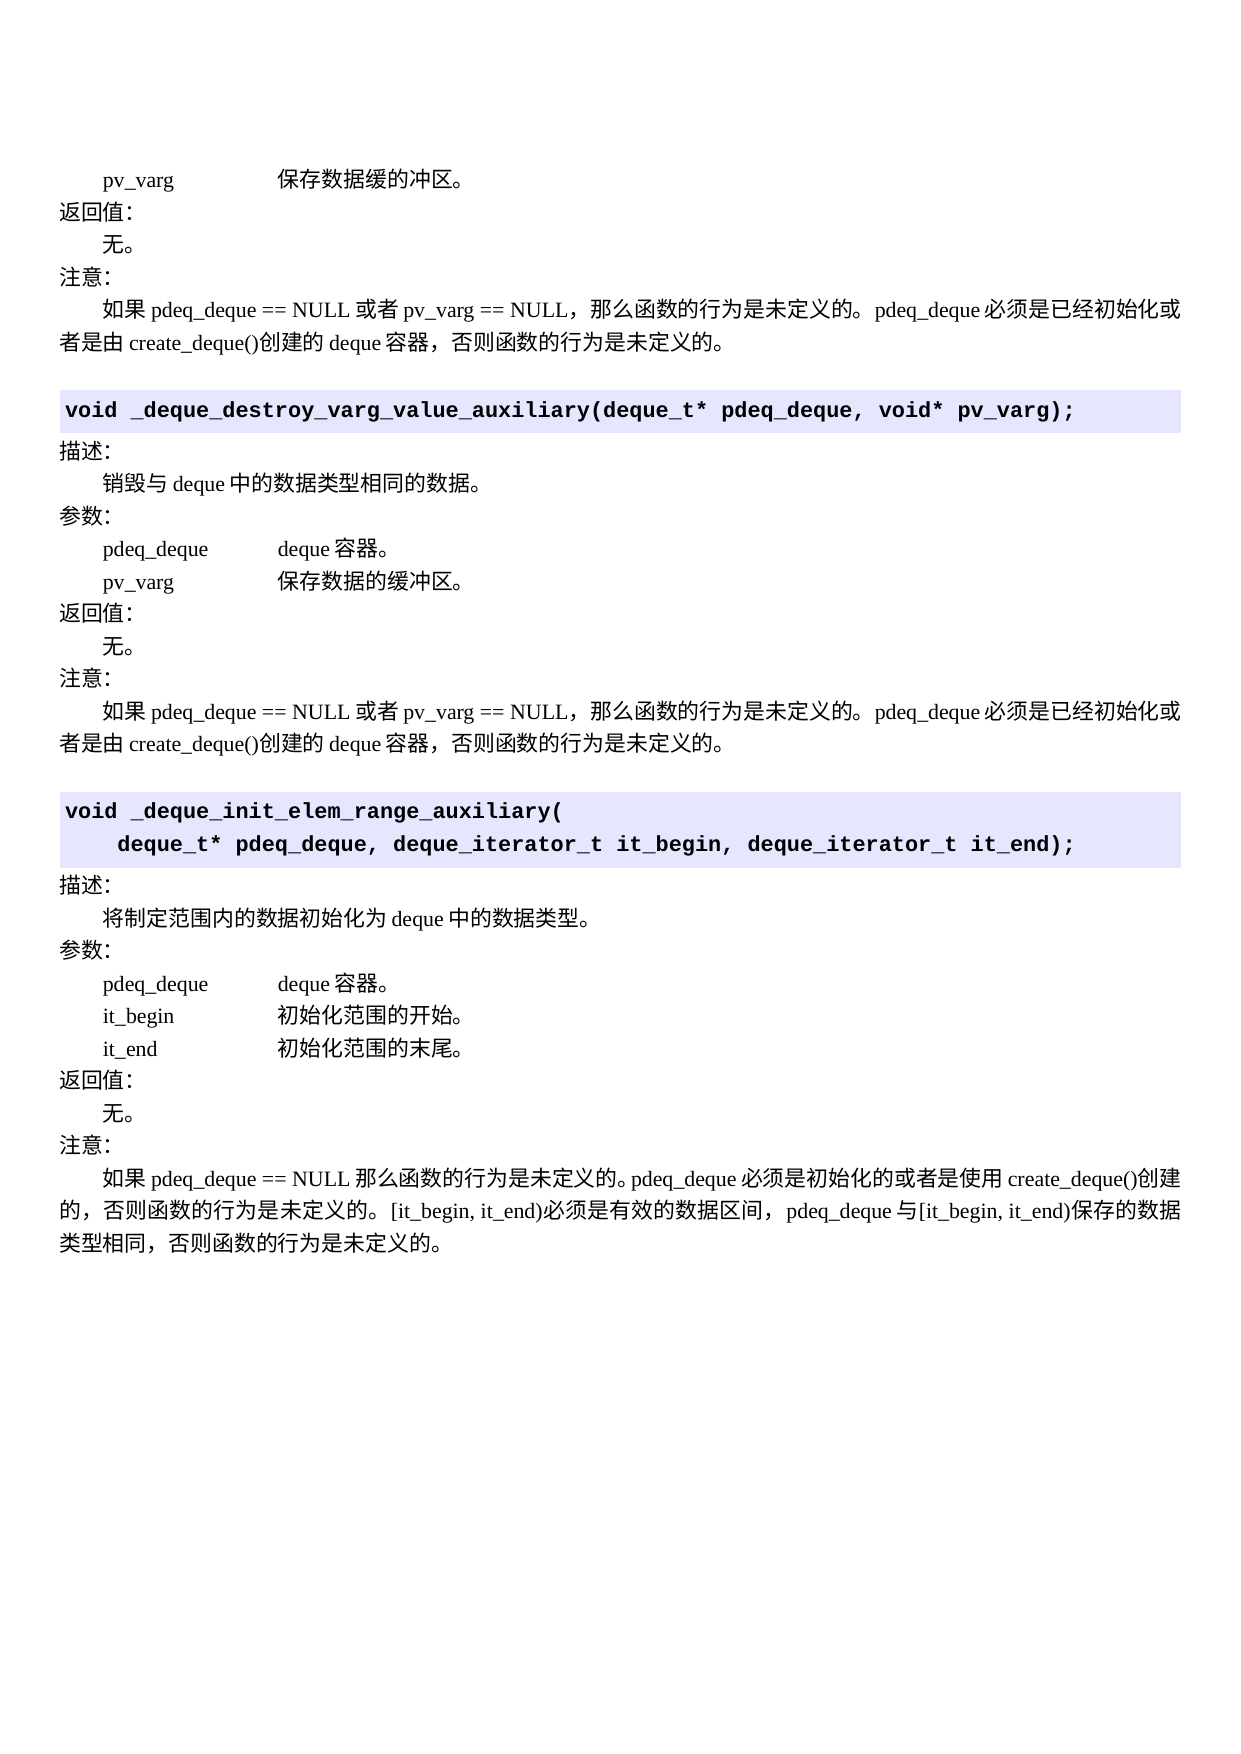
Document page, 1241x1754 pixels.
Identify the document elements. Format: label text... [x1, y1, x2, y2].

text 将制定范围内的数据初始化为deque中的数据类型。 [59, 900, 1181, 933]
text 注意： [59, 259, 1181, 292]
text 返回值： [59, 194, 1181, 227]
text 无。 [59, 1095, 1181, 1128]
text 无。 [59, 628, 1181, 661]
text it_begin 初始化范围的开始。 [59, 998, 1181, 1030]
text 如果pdeq_deque == NULL或者pv_varg == NULL，那么函数的行为是未定义的。pdeq_deque必须是已经初始化或者是由create_deque()创建的deque容器，否则函数的行为是未定义的。 [59, 693, 1181, 758]
text 返回值： [59, 596, 1181, 628]
text pv_varg 保存数据缓的冲区。 [59, 162, 1181, 194]
text 如果pdeq_deque == NULL那么函数的行为是未定义的。pdeq_deque必须是初始化的或者是使用create_deque()创建的，否则函数的行为是未定义的。[it_begin, it_end)必须是有效的数据区间，pdeq_deque与[it_begin, it_end)保存的数据类型相同，否则函数的行为是未定义的。 [59, 1160, 1181, 1258]
text it_end 初始化范围的末尾。 [59, 1030, 1181, 1063]
text 注意： [59, 661, 1181, 693]
table_header void _deque_destroy_varg_value_auxiliary(deque_t* pdeq_deque, void* pv_varg); [60, 390, 1181, 433]
text 描述： [59, 435, 1181, 466]
text pdeq_deque deque容器。 [59, 965, 1181, 998]
text 返回值： [59, 1063, 1181, 1095]
text pv_varg 保存数据的缓冲区。 [59, 563, 1181, 596]
text pdeq_deque deque容器。 [59, 531, 1181, 563]
text 注意： [59, 1128, 1181, 1160]
text 参数： [59, 498, 1181, 531]
text 销毁与deque中的数据类型相同的数据。 [59, 466, 1181, 498]
text 如果pdeq_deque == NULL或者pv_varg == NULL，那么函数的行为是未定义的。pdeq_deque必须是已经初始化或者是由create_deque()创建的deque容器，否则函数的行为是未定义的。 [59, 292, 1181, 357]
text 无。 [59, 227, 1181, 259]
table_header void _deque_init_elem_range_auxiliary( deque_t* pdeq_deque, deque_iterator_t it_begin, deque_iterator_t it_end); [60, 792, 1181, 868]
text 描述： [59, 869, 1181, 900]
text 参数： [59, 933, 1181, 965]
